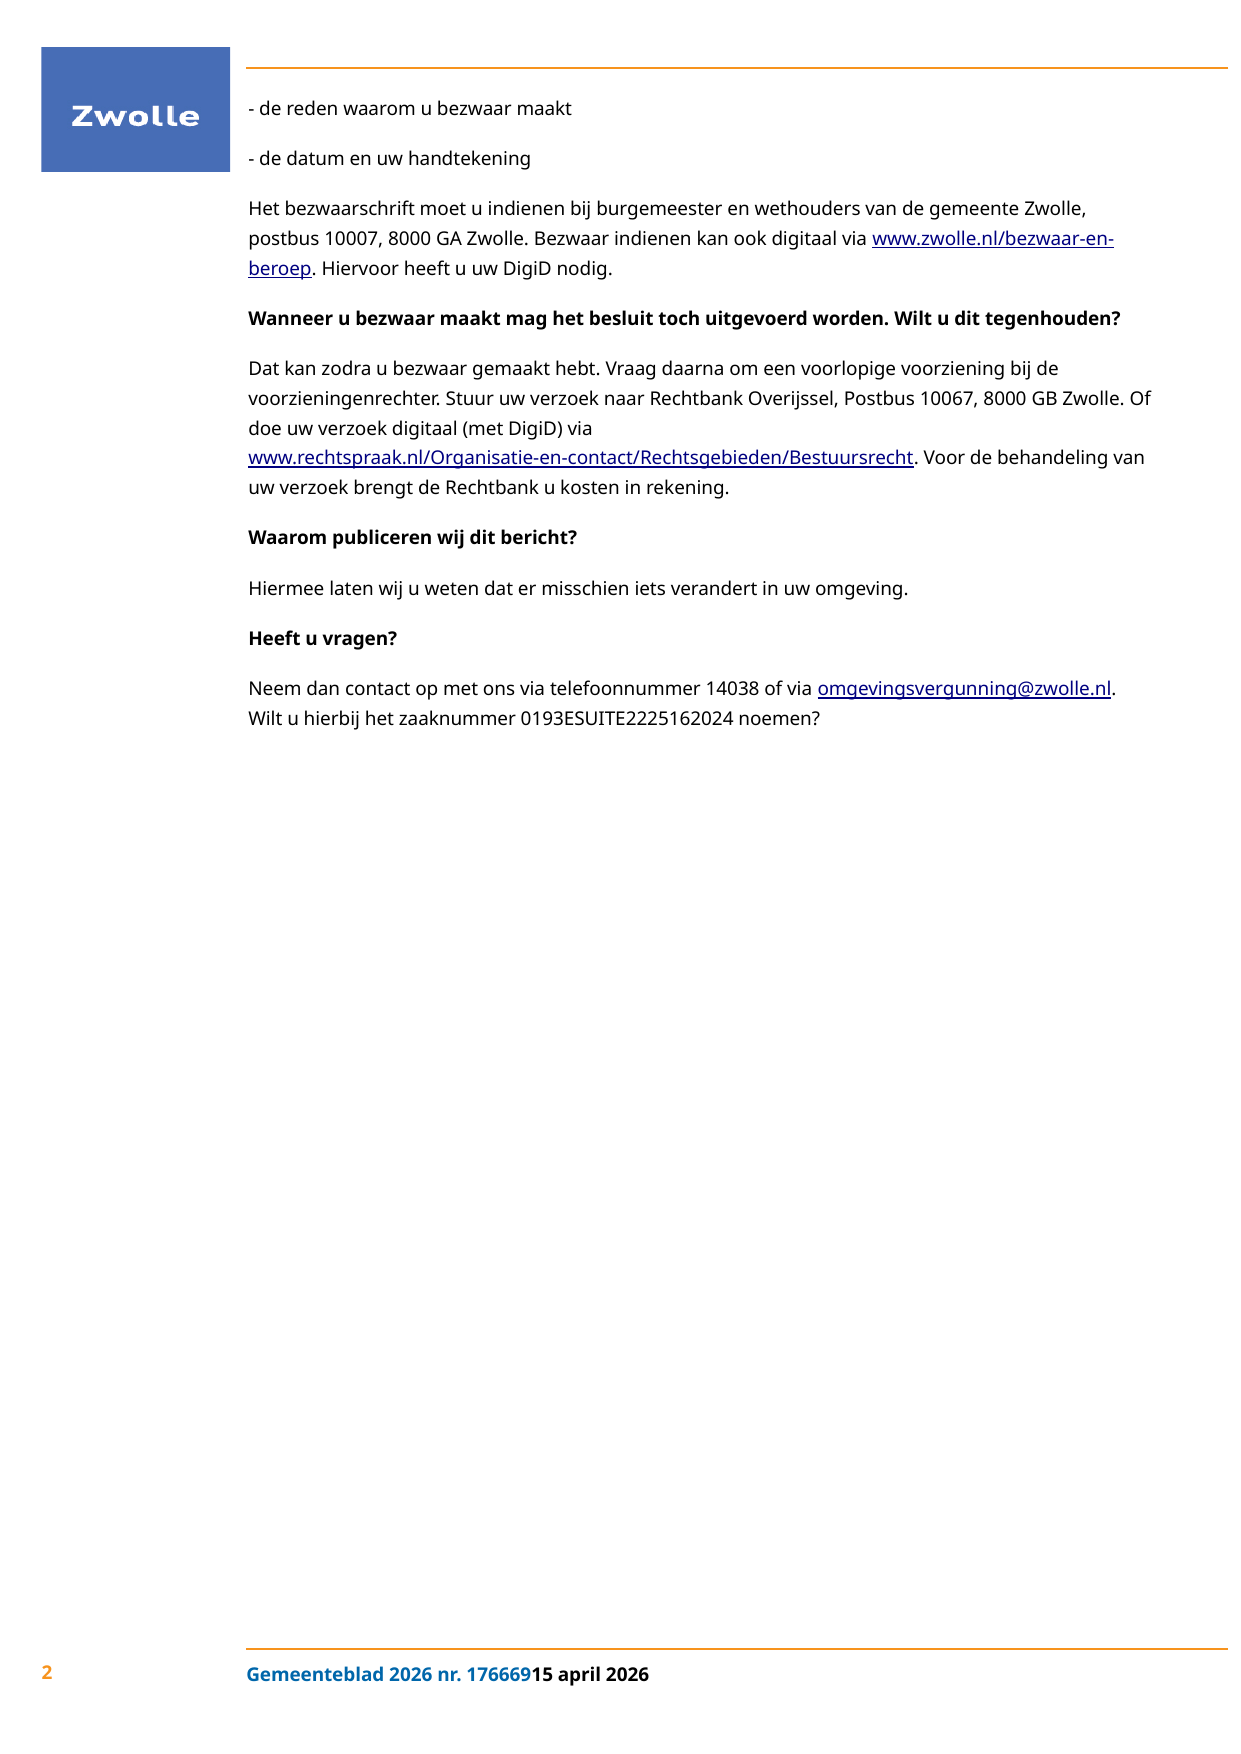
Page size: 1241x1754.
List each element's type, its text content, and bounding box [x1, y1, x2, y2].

text Heeft u vragen? [248, 625, 1152, 651]
text Het bezwaarschrift moet u indienen bij burgemeester en wethouders van de gemeente Zwolle, postbus 10007, 8000 GA Zwolle. Bezwaar indienen kan ook digitaal via www.zwolle.nl/bezwaar-en-beroep. Hiervoor heeft u uw DigiD nodig. [248, 196, 1152, 281]
picture [41, 47, 231, 172]
text Waarom publiceren wij dit bericht? [248, 524, 1152, 550]
text Neem dan contact op met ons via telefoonnummer 14038 of via omgevingsvergunning@zwolle.nl. Wilt u hierbij het zaaknummer 0193ESUITE2225162024 noemen? [248, 676, 1152, 731]
text Hiermee laten wij u weten dat er misschien iets verandert in uw omgeving. [248, 575, 1152, 601]
text Wanneer u bezwaar maakt mag het besluit toch uitgevoerd worden. Wilt u dit tegenhouden? [248, 305, 1152, 331]
text - de datum en uw handtekening [248, 145, 1152, 171]
text - de reden waarom u bezwaar maakt [248, 95, 1152, 121]
text Dat kan zodra u bezwaar gemaakt hebt. Vraag daarna om een voorlopige voorziening bij de voorzieningenrechter. Stuur uw verzoek naar Rechtbank Overijssel, Postbus 10067, 8000 GB Zwolle. Of doe uw verzoek digitaal (met DigiD) via www.rechtspraak.nl/Organisatie-en-contact/Rechtsgebieden/Bestuursrecht. Voor de behandeling van uw verzoek brengt de Rechtbank u kosten in rekening. [248, 356, 1152, 500]
